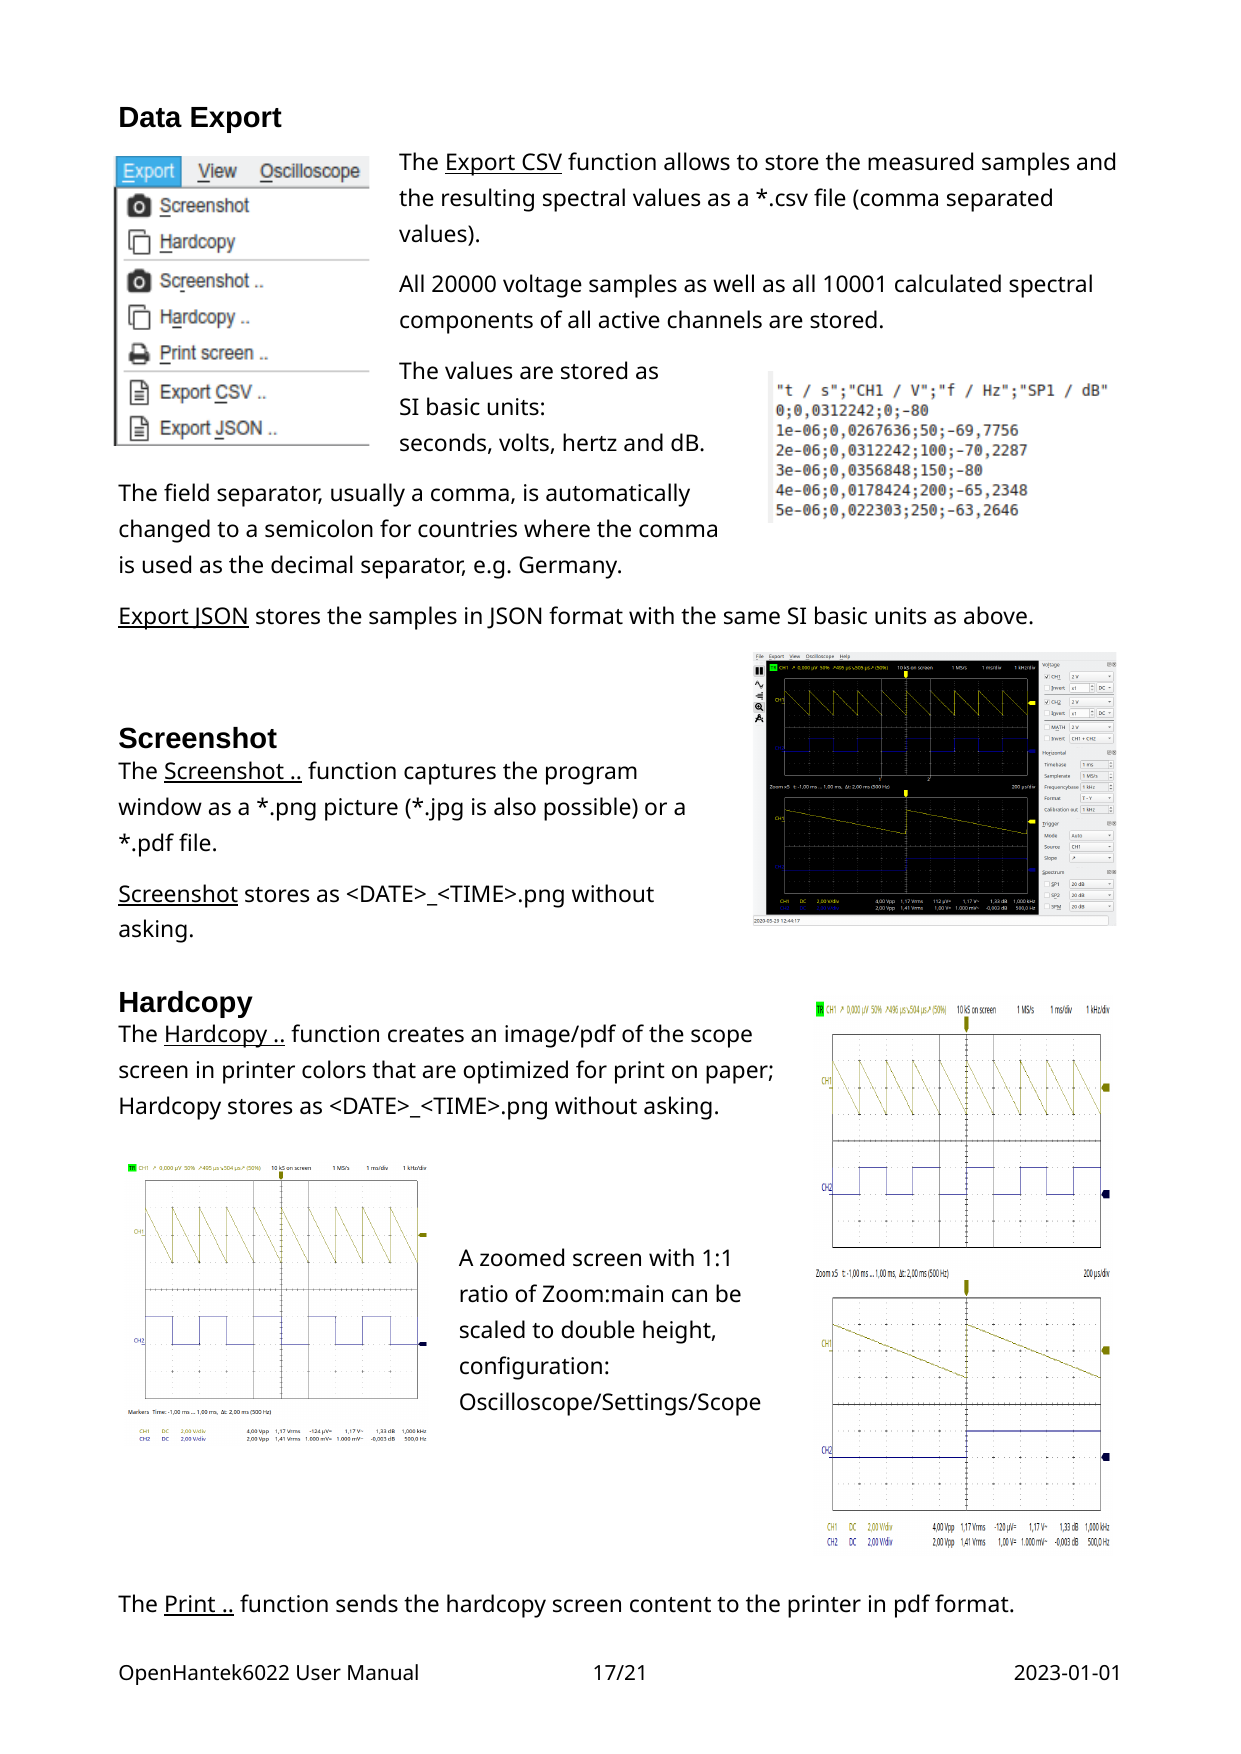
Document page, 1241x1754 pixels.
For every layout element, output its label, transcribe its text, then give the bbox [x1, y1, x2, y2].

text The field separator, usually a comma, is automatically changed to a semicolon for countries where the comma is used as the decimal separator, e.g. Germany. [118, 477, 1122, 580]
text All 20000 voltage samples as well as all 10001 calculated spectral components of all active channels are stored. [370, 268, 1122, 336]
picture [812, 995, 1113, 1556]
subtitle Data Export [118, 100, 1122, 133]
subtitle Hardcopy [118, 985, 1122, 1018]
picture [124, 1160, 429, 1446]
text The values are stored as SI basic units: seconds, volts, hertz and dB. [118, 355, 1122, 458]
text The Print .. function sends the hardcopy screen content to the printer in pdf format. [118, 1588, 1122, 1619]
picture [113, 156, 370, 446]
text The Hardcopy .. function creates an image/pdf of the scope screen in printer colors that are optimized for print on paper; Hardcopy stores as <DATE>_<TIME>.png without asking. [118, 1018, 812, 1121]
text The Screenshot .. function captures the program window as a *.png picture (*.jpg is also possible) or a *.pdf file. [118, 755, 752, 858]
text Screenshot stores as <DATE>_<TIME>.png without asking. [118, 877, 1122, 945]
picture [752, 652, 1117, 926]
text The Export CSV function allows to store the measured samples and the resulting spectral values as a *.csv file (comma separated values). [118, 146, 1122, 249]
text A zoomed screen with 1:1 ratio of Zoom:main can be scaled to double height, configuration: Oscilloscope/Settings/Scope [429, 1242, 812, 1417]
text Export JSON stores the samples in JSON format with the same SI basic units as above. [118, 600, 1122, 631]
subtitle Screenshot [118, 722, 752, 755]
picture [767, 371, 1119, 523]
